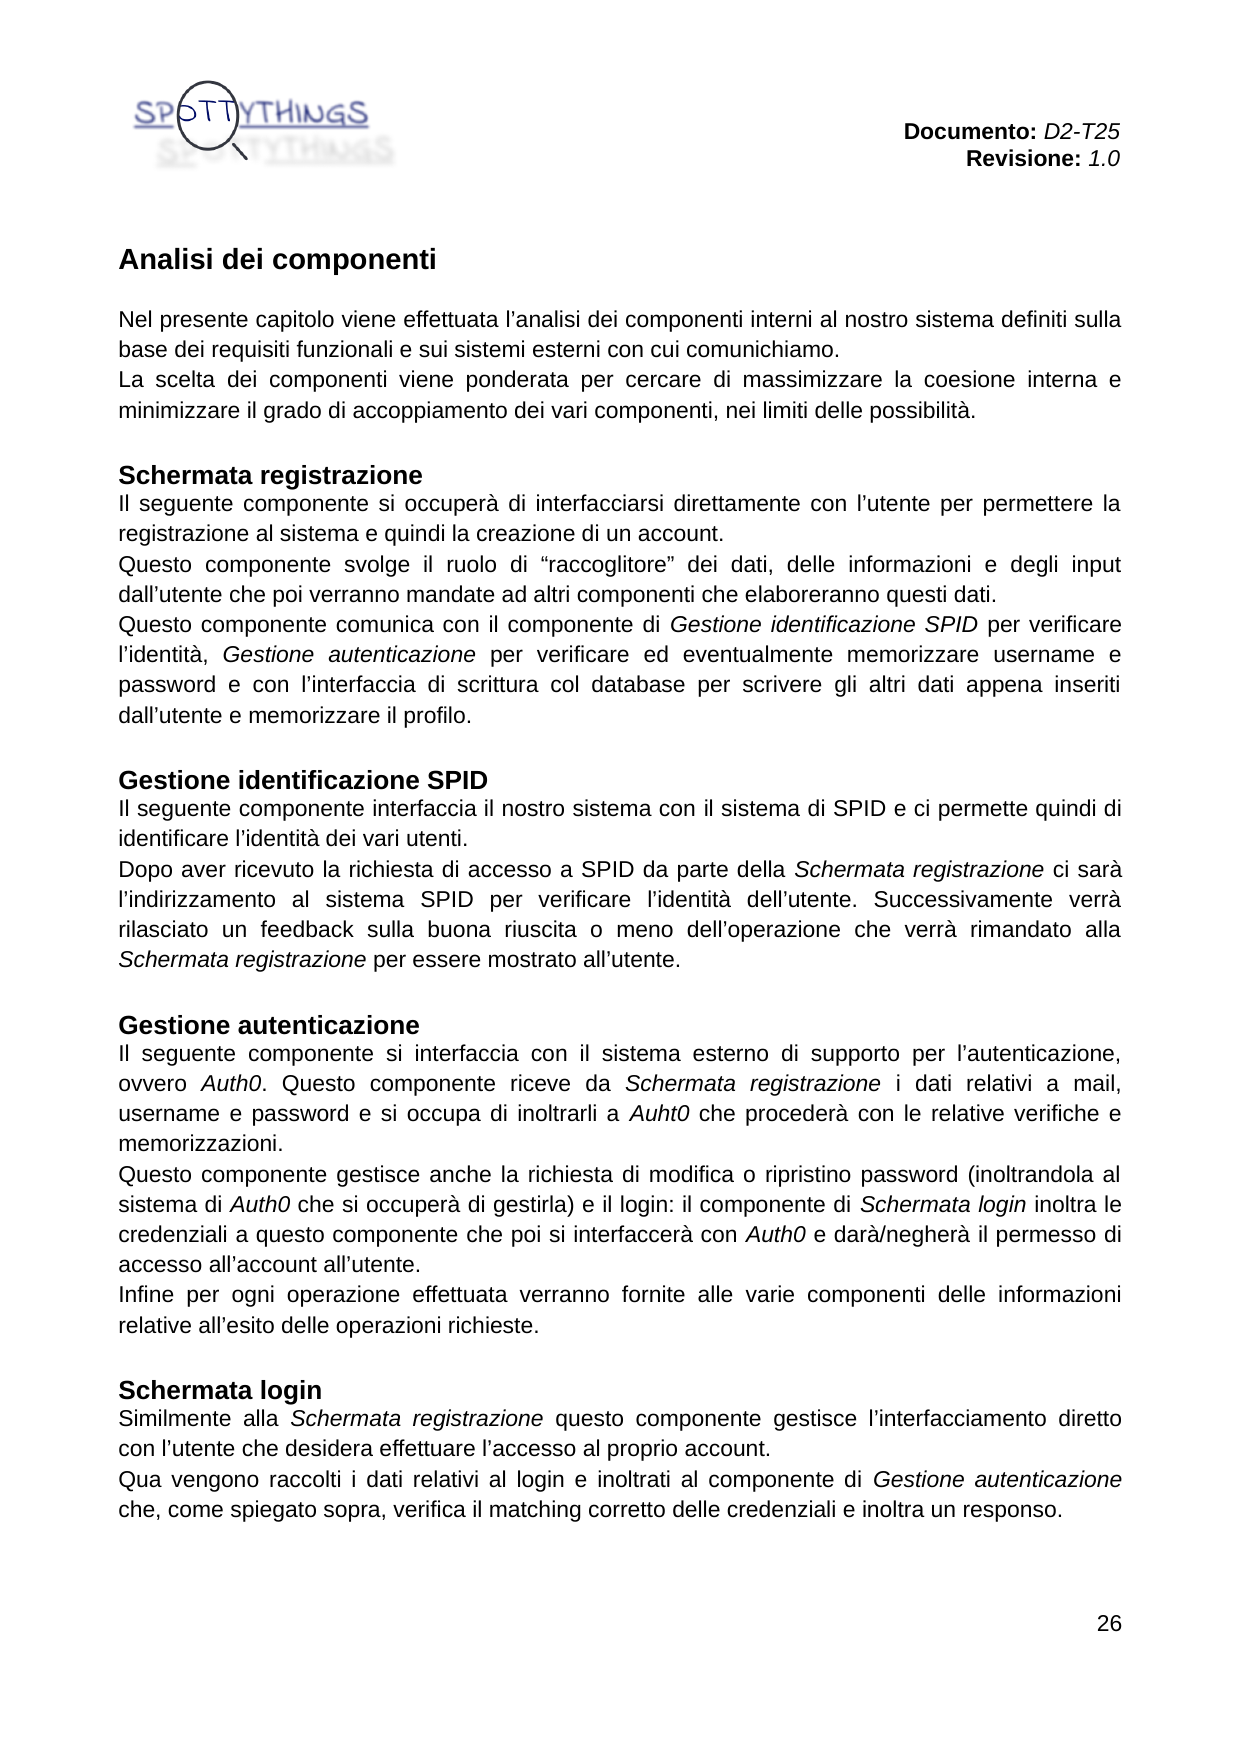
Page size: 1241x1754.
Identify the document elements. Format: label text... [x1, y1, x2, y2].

subtitle Gestione identificazione SPID [118, 765, 1122, 795]
text Questo componente svolge il ruolo di “raccoglitore” dei dati, delle informazioni e degli input dall’utente che poi verranno mandate ad altri componenti che elaboreranno questi dati. [118, 551, 1122, 607]
text Questo componente gestisce anche la richiesta di modifica o ripristino password (inoltrandola al sistema di Auth0 che si occuperà di gestirla) e il login: il componente di Schermata login inoltra le credenziali a questo componente che poi si interfaccerà con Auth0 e darà/negherà il permesso di accesso all’account all’utente. [118, 1161, 1122, 1278]
subtitle Schermata registrazione [118, 460, 1122, 490]
text Infine per ogni operazione effettuata verranno fornite alle varie componenti delle informazioni relative all’esito delle operazioni richieste. [118, 1281, 1122, 1338]
subtitle Analisi dei componenti [118, 242, 1122, 276]
text Il seguente componente si interfaccia con il sistema esterno di supporto per l’autenticazione, ovvero Auth0. Questo componente riceve da Schermata registrazione i dati relativi a mail, username e password e si occupa di inoltrarli a Auht0 che procederà con le relative verifiche e memorizzazioni. [118, 1040, 1122, 1157]
text Il seguente componente interfaccia il nostro sistema con il sistema di SPID e ci permette quindi di identificare l’identità dei vari utenti. [118, 795, 1122, 852]
text La scelta dei componenti viene ponderata per cercare di massimizzare la coesione interna e minimizzare il grado di accoppiamento dei vari componenti, nei limiti delle possibilità. [118, 366, 1122, 423]
subtitle Schermata login [118, 1375, 1122, 1405]
text Dopo aver ricevuto la richiesta di accesso a SPID da parte della Schermata registrazione ci sarà l’indirizzamento al sistema SPID per verificare l’identità dell’utente. Successivamente verrà rilasciato un feedback sulla buona riuscita o meno dell’operazione che verrà rimandato alla Schermata registrazione per essere mostrato all’utente. [118, 856, 1122, 973]
text Similmente alla Schermata registrazione questo componente gestisce l’interfacciamento diretto con l’utente che desidera effettuare l’accesso al proprio account. [118, 1405, 1122, 1462]
text Qua vengono raccolti i dati relativi al login e inoltrati al componente di Gestione autenticazione che, come spiegato sopra, verifica il matching corretto delle credenziali e inoltra un responso. [118, 1466, 1122, 1522]
text Questo componente comunica con il componente di Gestione identificazione SPID per verificare l’identità, Gestione autenticazione per verificare ed eventualmente memorizzare username e password e con l’interfaccia di scrittura col database per scrivere gli altri dati appena inseriti dall’utente e memorizzare il profilo. [118, 611, 1122, 728]
picture [123, 73, 399, 187]
text Nel presente capitolo viene effettuata l’analisi dei componenti interni al nostro sistema definiti sulla base dei requisiti funzionali e sui sistemi esterni con cui comunichiamo. [118, 306, 1122, 363]
subtitle Gestione autenticazione [118, 1009, 1122, 1040]
text Il seguente componente si occuperà di interfacciarsi direttamente con l’utente per permettere la registrazione al sistema e quindi la creazione di un account. [118, 490, 1122, 547]
